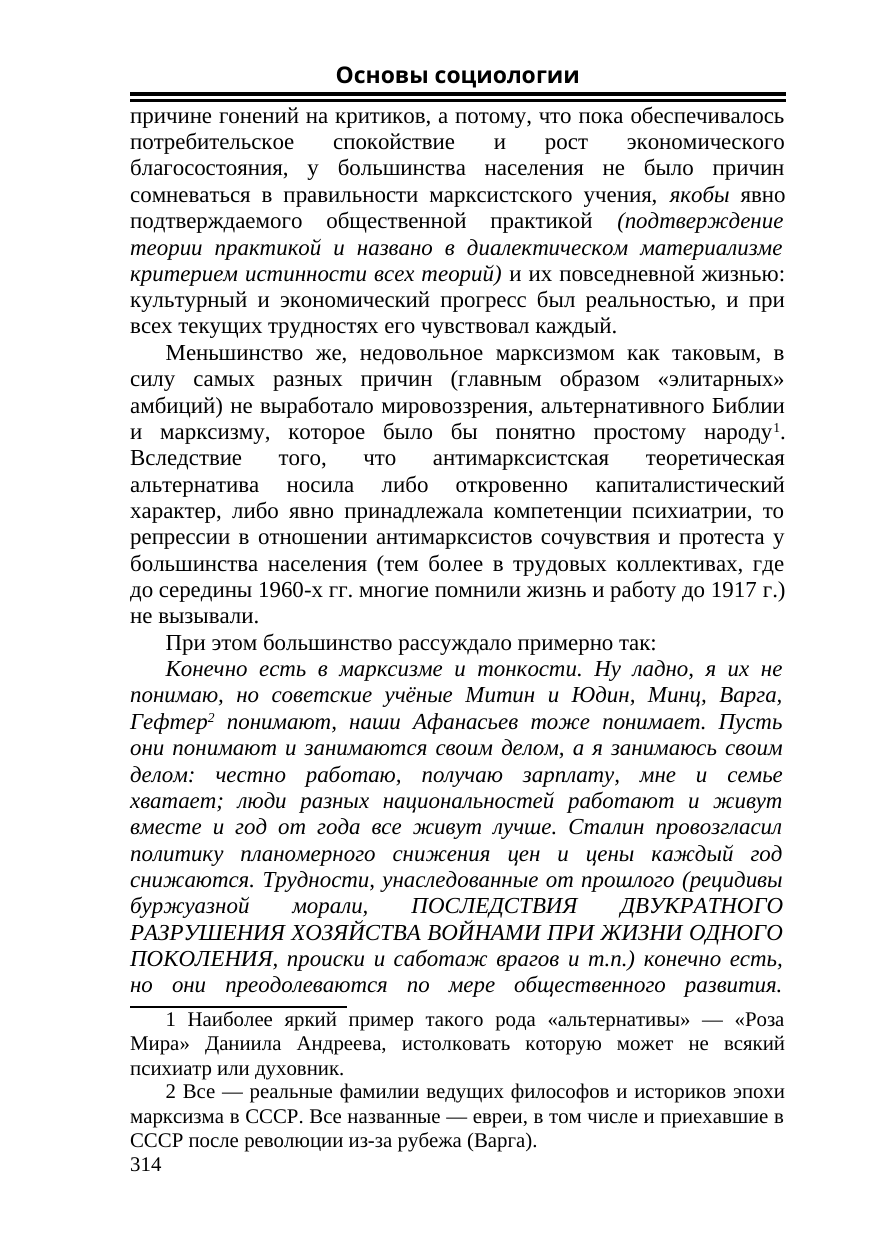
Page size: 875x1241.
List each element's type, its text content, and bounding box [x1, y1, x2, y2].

text Меньшинство же, недовольное марксизмом как таковым, в силу самых разных причин (главным образом «элитарных» амбиций) не выработало мировоззрения, альтернативного Библии и марксизму, которое было бы понятно простому народу. Вследствие того, что антимарксистская теоретическая альтернатива носила либо откровенно капиталистический характер, либо явно принадлежала компетенции психиатрии, то репрессии в отношении антимарксистов сочувствия и протеста у большинства населения (тем более в трудовых коллективах, где до середины 1960‑х гг. многие помнили жизнь и работу до 1917 г.) не вызывали. [130, 339, 786, 629]
text Все — реальные фамилии ведущих философов и историков эпохи марксизма в СССР. Все названные — евреи, в том числе и приехавшие в СССР после революции из-за рубежа (Варга). [130, 1079, 786, 1152]
text При этом большинство рассуждало примерно так: [130, 629, 786, 655]
text Конечно есть в марксизме и тонкости. Ну ладно, я их не понимаю, но советские учёные Митин и Юдин, Минц, Варга, Гефтер понимают, наши Афанасьев тоже понимает. Пусть они понимают и занимаются своим делом, а я занимаюсь своим делом: честно работаю, получаю зарплату, мне и семье хватает; люди разных национальностей работают и живут вместе и год от года все живут лучше. Сталин провозгласил политику планомерного снижения цен и цены каждый год снижаются. Трудности, унаследованные от прошлого (рецидивы буржуазной морали, ПОСЛЕДСТВИЯ ДВУКРАТНОГО РАЗРУШЕНИЯ ХОЗЯЙСТВА ВОЙНАМИ ПРИ ЖИЗНИ ОДНОГО ПОКОЛЕНИЯ, происки и саботаж врагов и т.п.) конечно есть, но они преодолеваются по мере общественного развития. [130, 655, 786, 998]
text причине гонений на критиков, а потому, что пока обеспечивалось потребительское спокойствие и рост экономического благосостояния, у большинства населения не было причин сомневаться в правильности марксистского учения, якобы явно подтверждаемого общественной практикой (подтверждение теории практикой и названо в диалектическом материализме критерием истинности всех теорий) и их повседневной жизнью: культурный и экономический прогресс был реальностью, и при всех текущих трудностях его чувствовал каждый. [130, 102, 786, 339]
text Наиболее яркий пример такого рода «альтернативы» — «Роза Мира» Даниила Андреева, истолковать которую может не всякий психиатр или духовник. [130, 1007, 786, 1079]
